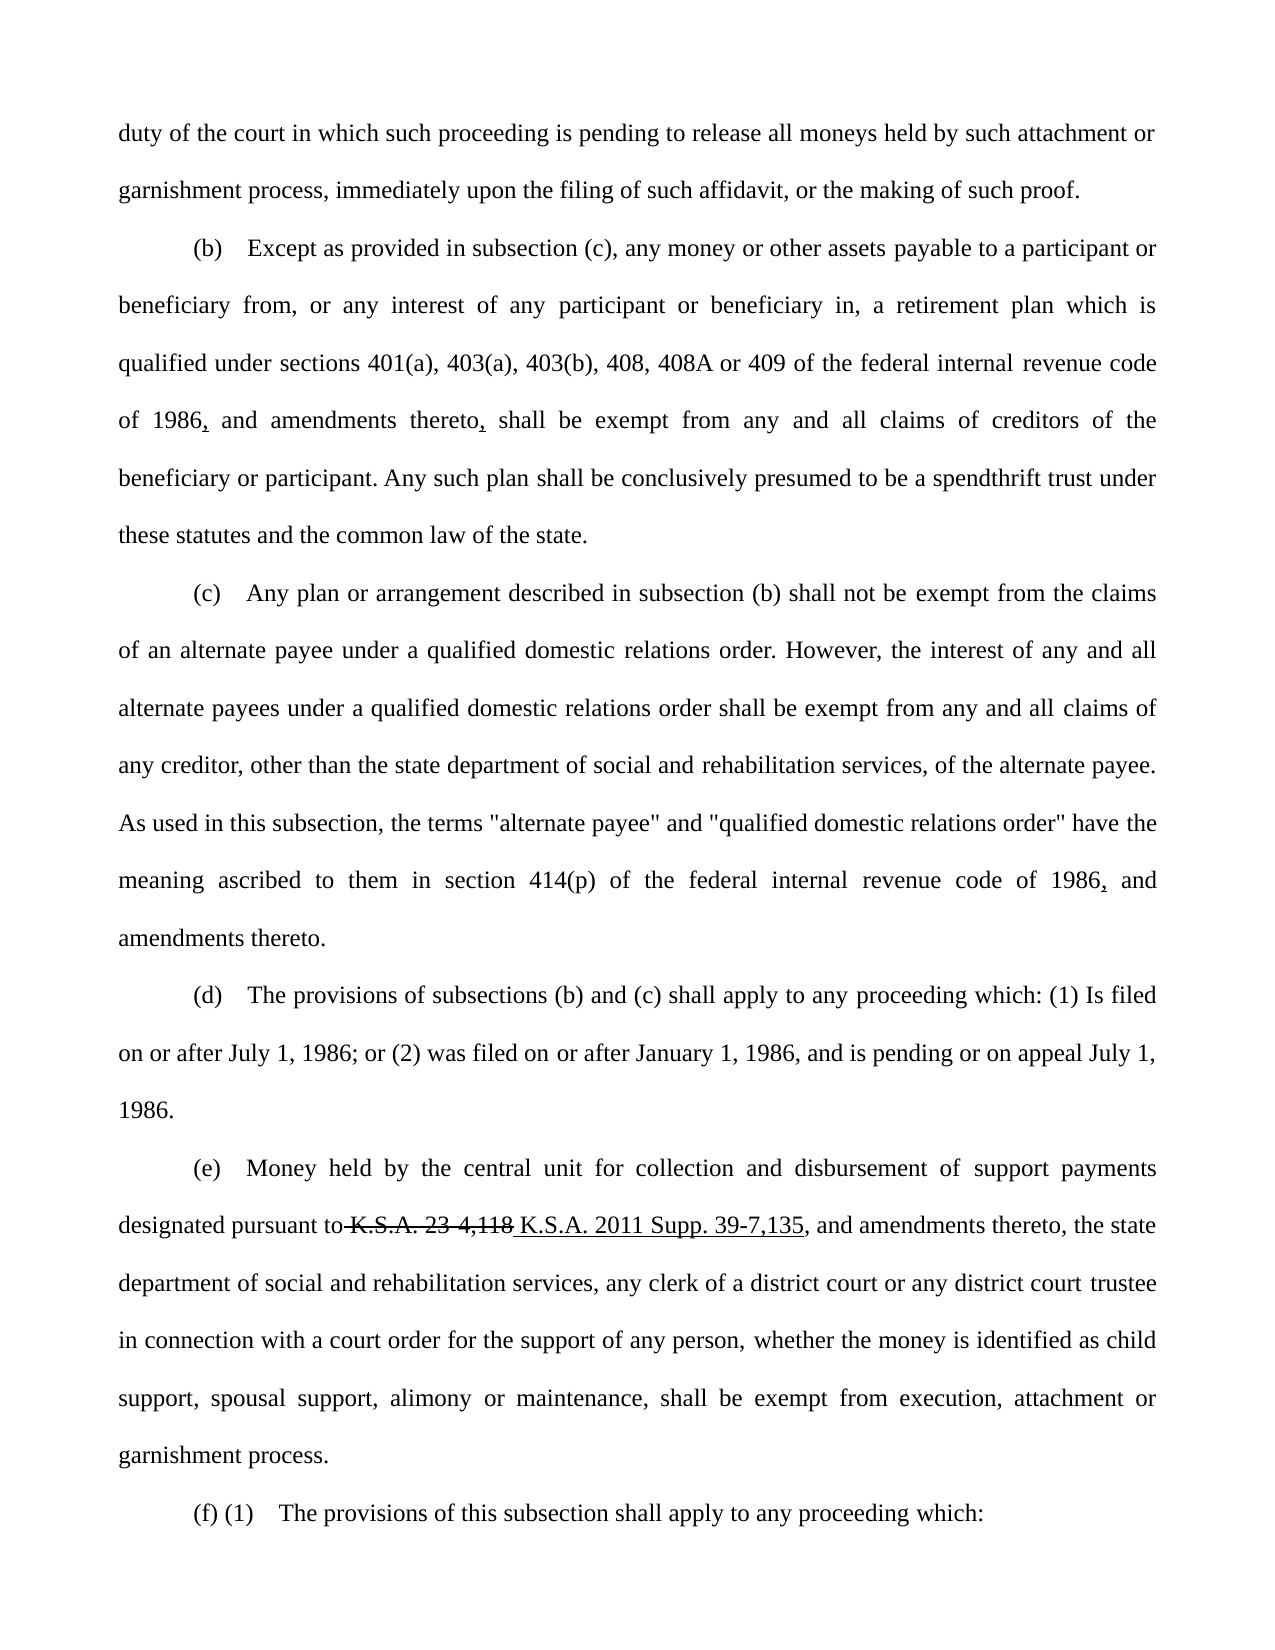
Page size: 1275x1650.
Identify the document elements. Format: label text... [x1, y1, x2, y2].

text duty of the court in which such proceeding is pending to release all moneys held by such attachment or garnishment process, immediately upon the filing of such affidavit, or the making of such proof. [118, 118, 1157, 204]
text (d) The provisions of subsections (b) and (c) shall apply to any proceeding which: (1) Is filed on or after July 1, 1986; or (2) was filed on or after January 1, 1986, and is pending or on appeal July 1, 1986. [118, 981, 1157, 1124]
text (f) (1) The provisions of this subsection shall apply to any proceeding which: [118, 1498, 1157, 1527]
text (e) Money held by the central unit for collection and disbursement of support payments designated pursuant to K.S.A. 23-4,118 K.S.A. 2011 Supp. 39-7,135, and amendments thereto, the state department of social and rehabilitation services, any clerk of a district court or any district court trustee in connection with a court order for the support of any person, whether the money is identified as child support, spousal support, alimony or maintenance, shall be exempt from execution, attachment or garnishment process. [118, 1153, 1157, 1469]
text (b) Except as provided in subsection (c), any money or other assets payable to a participant or beneficiary from, or any interest of any participant or beneficiary in, a retirement plan which is qualified under sections 401(a), 403(a), 403(b), 408, 408A or 409 of the federal internal revenue code of 1986, and amendments thereto, shall be exempt from any and all claims of creditors of the beneficiary or participant. Any such plan shall be conclusively presumed to be a spendthrift trust under these statutes and the common law of the state. [118, 233, 1157, 549]
text (c) Any plan or arrangement described in subsection (b) shall not be exempt from the claims of an alternate payee under a qualified domestic relations order. However, the interest of any and all alternate payees under a qualified domestic relations order shall be exempt from any and all claims of any creditor, other than the state department of social and rehabilitation services, of the alternate payee. As used in this subsection, the terms "alternate payee" and "qualified domestic relations order" have the meaning ascribed to them in section 414(p) of the federal internal revenue code of 1986, and amendments thereto. [118, 578, 1157, 952]
